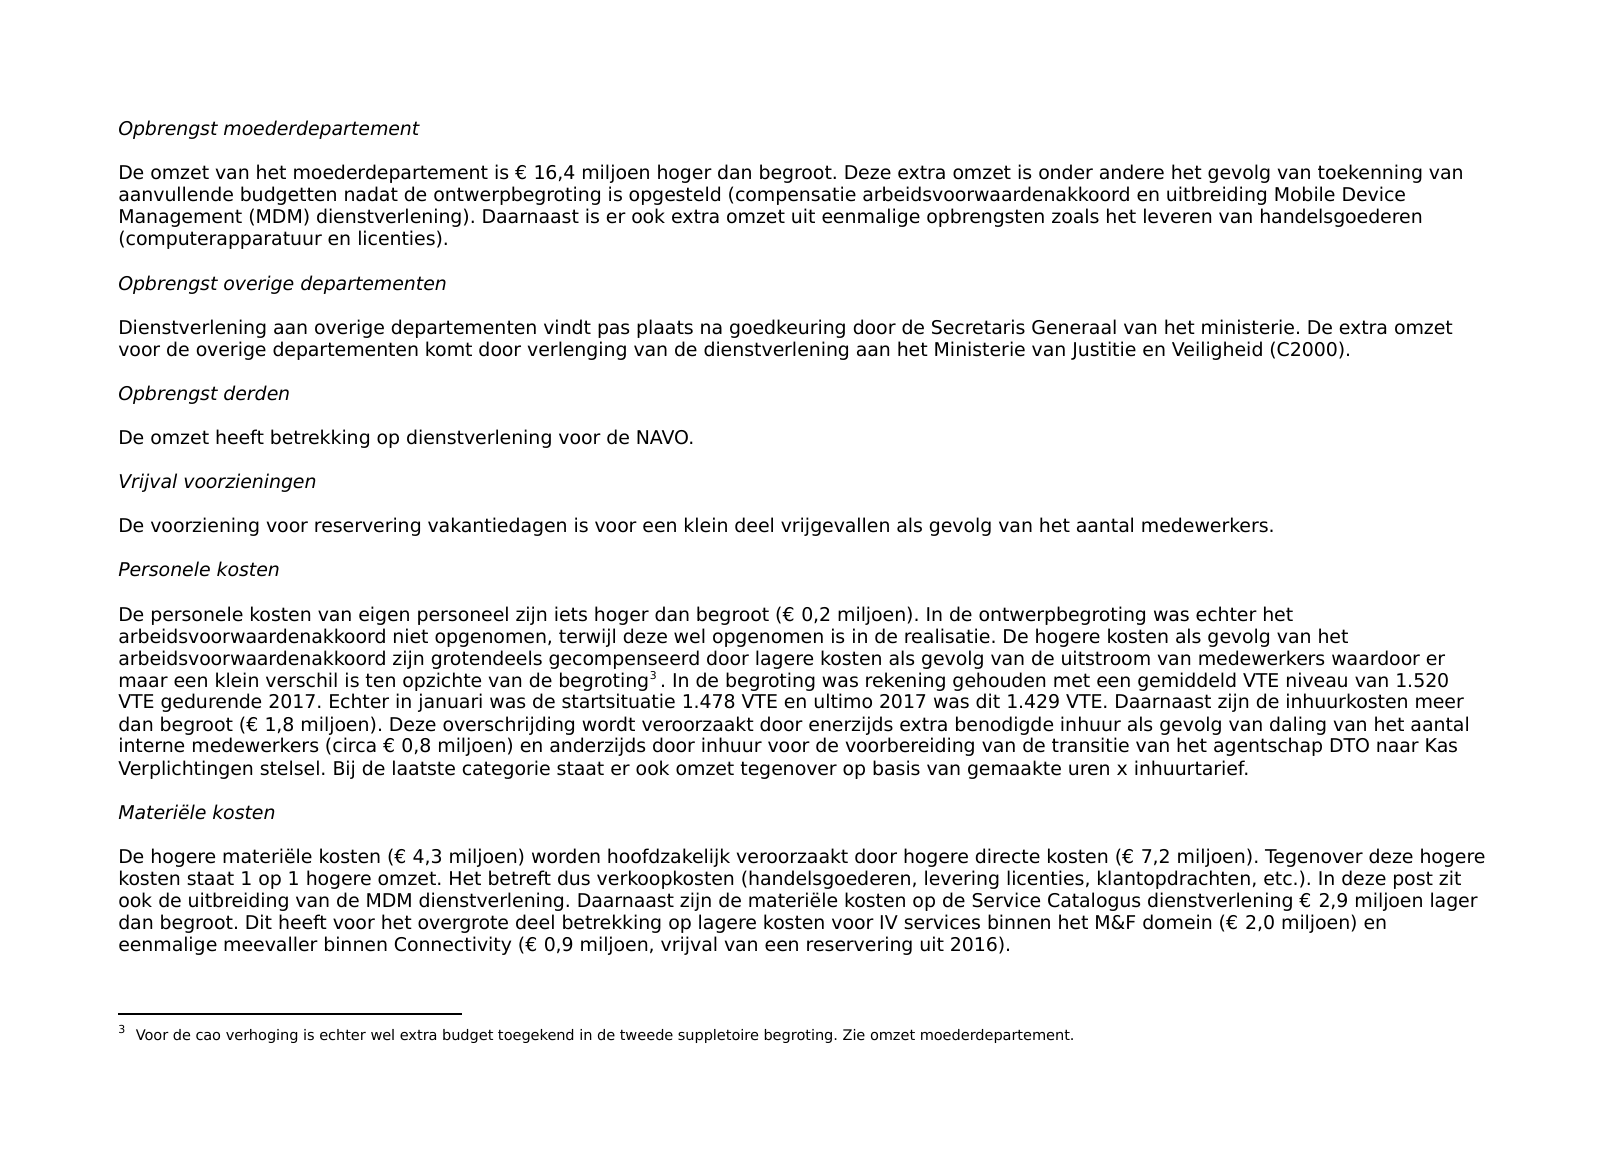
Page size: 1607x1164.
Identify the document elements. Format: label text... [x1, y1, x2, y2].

text Dienstverlening aan overige departementen vindt pas plaats na goedkeuring door de Secretaris Generaal van het ministerie. De extra omzet voor de overige departementen komt door verlenging van de dienstverlening aan het Ministerie van Justitie en Veiligheid (C2000). [118, 317, 1488, 361]
text De personele kosten van eigen personeel zijn iets hoger dan begroot (€ 0,2 miljoen). In de ontwerpbegroting was echter het arbeidsvoorwaardenakkoord niet opgenomen, terwijl deze wel opgenomen is in de realisatie. De hogere kosten als gevolg van het arbeidsvoorwaardenakkoord zijn grotendeels gecompenseerd door lagere kosten als gevolg van de uitstroom van medewerkers waardoor er maar een klein verschil is ten opzichte van de begroting. In de begroting was rekening gehouden met een gemiddeld VTE niveau van 1.520 VTE gedurende 2017. Echter in januari was de startsituatie 1.478 VTE en ultimo 2017 was dit 1.429 VTE. Daarnaast zijn de inhuurkosten meer dan begroot (€ 1,8 miljoen). Deze overschrijding wordt veroorzaakt door enerzijds extra benodigde inhuur als gevolg van daling van het aantal interne medewerkers (circa € 0,8 miljoen) en anderzijds door inhuur voor de voorbereiding van de transitie van het agentschap DTO naar Kas Verplichtingen stelsel. Bij de laatste categorie staat er ook omzet tegenover op basis van gemaakte uren x inhuurtarief. [118, 603, 1488, 779]
text De omzet van het moederdepartement is € 16,4 miljoen hoger dan begroot. Deze extra omzet is onder andere het gevolg van toekenning van aanvullende budgetten nadat de ontwerpbegroting is opgesteld (compensatie arbeidsvoorwaardenakkoord en uitbreiding Mobile Device Management (MDM) dienstverlening). Daarnaast is er ook extra omzet uit eenmalige opbrengsten zoals het leveren van handelsgoederen (computerapparatuur en licenties). [118, 162, 1488, 250]
subtitle Personele kosten [118, 559, 1488, 581]
subtitle Opbrengst derden [118, 383, 1488, 405]
text De hogere materiële kosten (€ 4,3 miljoen) worden hoofdzakelijk veroorzaakt door hogere directe kosten (€ 7,2 miljoen). Tegenover deze hogere kosten staat 1 op 1 hogere omzet. Het betreft dus verkoopkosten (handelsgoederen, levering licenties, klantopdrachten, etc.). In deze post zit ook de uitbreiding van de MDM dienstverlening. Daarnaast zijn de materiële kosten op de Service Catalogus dienstverlening € 2,9 miljoen lager dan begroot. Dit heeft voor het overgrote deel betrekking op lagere kosten voor IV services binnen het M&F domein (€ 2,0 miljoen) en eenmalige meevaller binnen Connectivity (€ 0,9 miljoen, vrijval van een reservering uit 2016). [118, 846, 1488, 956]
text De omzet heeft betrekking op dienstverlening voor de NAVO. [118, 427, 1488, 449]
subtitle Materiële kosten [118, 802, 1488, 823]
subtitle Opbrengst overige departementen [118, 272, 1488, 294]
subtitle Opbrengst moederdepartement [118, 118, 1488, 140]
text Voor de cao verhoging is echter wel extra budget toegekend in de tweede suppletoire begroting. Zie omzet moederdepartement. [118, 1023, 1488, 1045]
subtitle Vrijval voorzieningen [118, 471, 1488, 493]
text De voorziening voor reservering vakantiedagen is voor een klein deel vrijgevallen als gevolg van het aantal medewerkers. [118, 515, 1488, 537]
